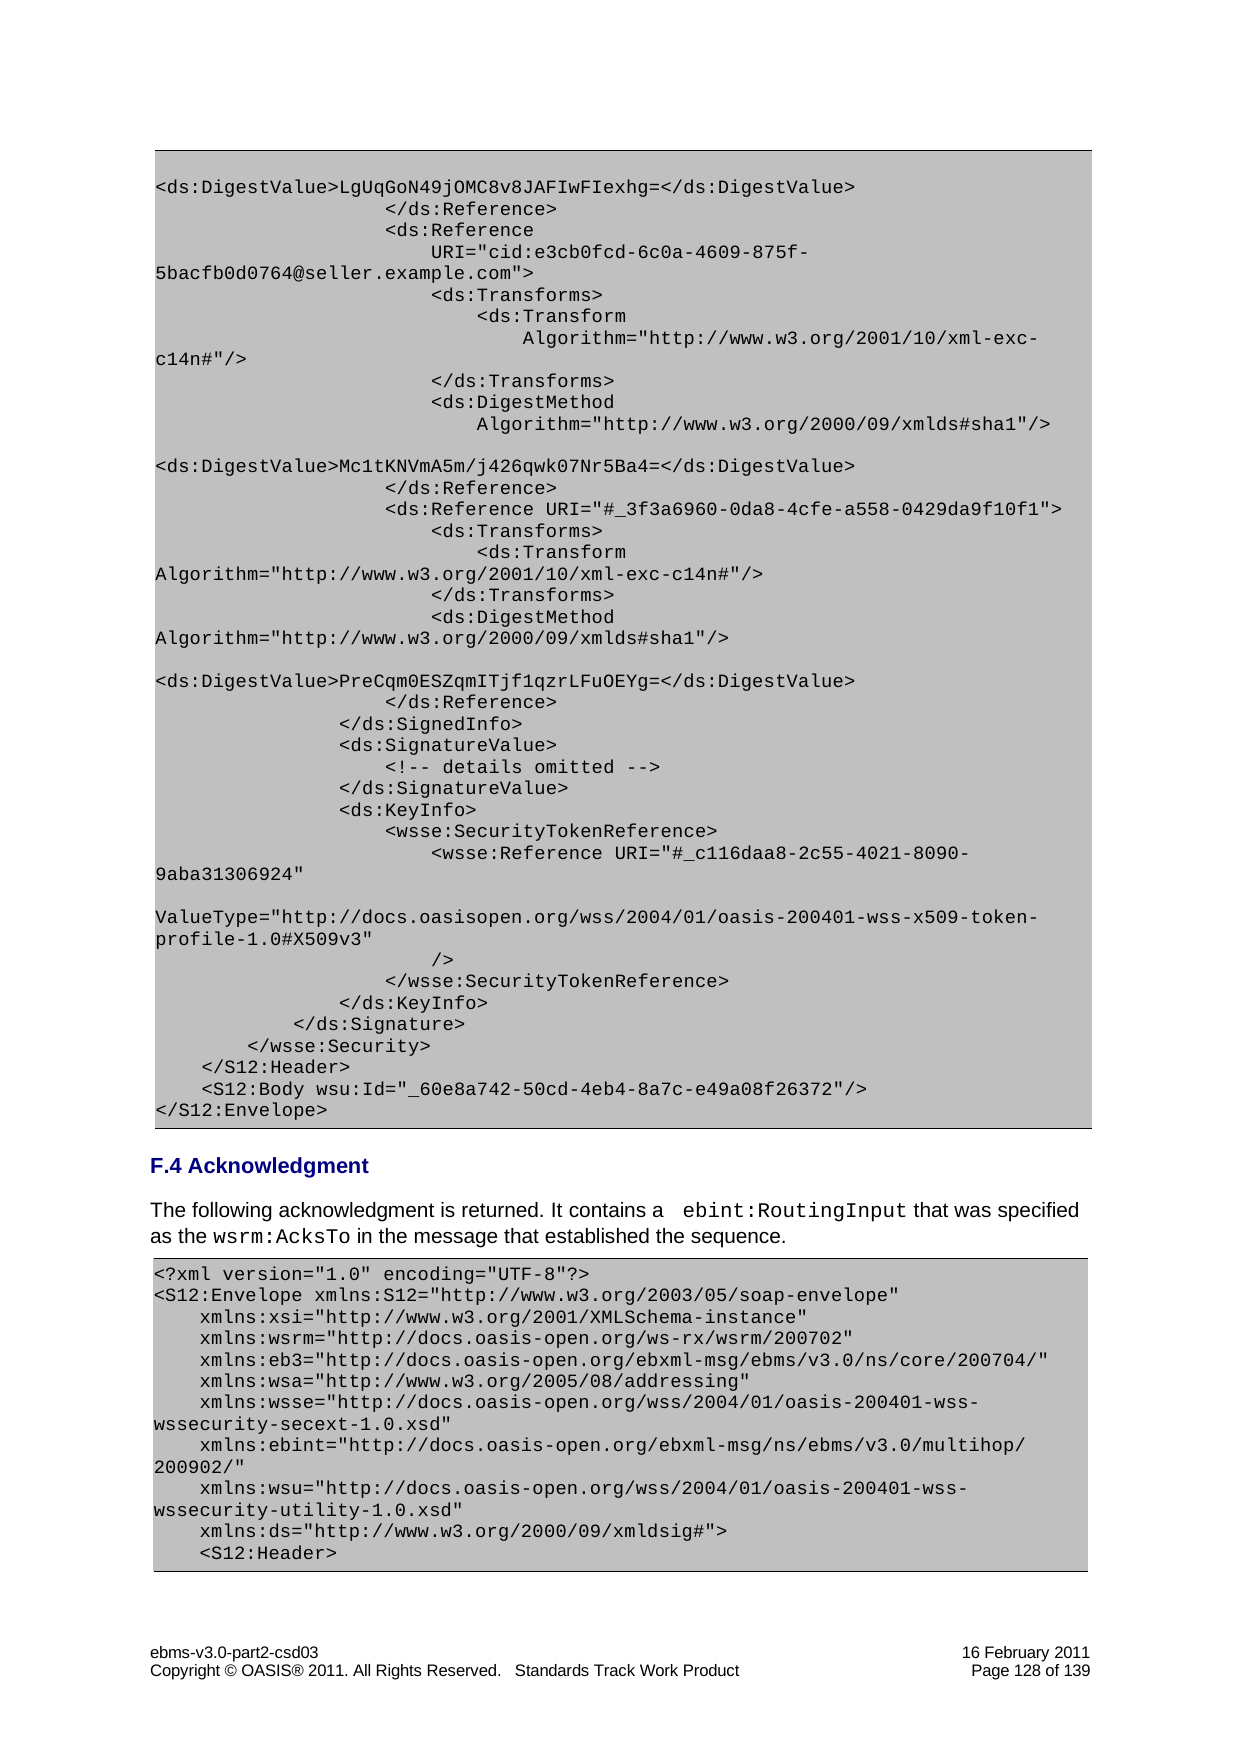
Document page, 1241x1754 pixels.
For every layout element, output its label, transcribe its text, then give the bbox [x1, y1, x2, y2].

text <ds:DigestValue>Mc1tKNVmA5m/j426qwk07Nr5Ba4=</ds:DigestValue> [155, 429, 1092, 472]
subtitle Acknowledgment [150, 1153, 1090, 1178]
text </wsse:SecurityTokenReference> [155, 965, 1092, 987]
text <ds:DigestValue>LgUqGoN49jOMC8v8JAFIwFIexhg=</ds:DigestValue> [155, 151, 1092, 193]
text </ds:Reference> [155, 686, 1092, 708]
text <ds:Transforms> [155, 515, 1092, 536]
text </S12:Envelope> [155, 1094, 1092, 1128]
text URI="cid:e3cb0fcd-6c0a-4609-875f-5bacfb0d0764@seller.example.com"> [155, 236, 1092, 279]
text </wsse:Security> [155, 1030, 1092, 1051]
text ValueType="http://docs.oasisopen.org/wss/2004/01/oasis-200401-wss-x509-token-profile-1.0#X509v3" [155, 879, 1092, 944]
text xmlns:wsu="http://docs.oasis-open.org/wss/2004/01/oasis-200401-wss-wssecurity-utility-1.0.xsd" [153, 1472, 1088, 1515]
text </S12:Header> [155, 1051, 1092, 1073]
text </ds:Reference> [155, 193, 1092, 214]
text <S12:Header> [153, 1537, 1088, 1571]
text <wsse:Reference URI="#_c116daa8-2c55-4021-8090-9aba31306924" [155, 837, 1092, 879]
text <ds:Reference [155, 214, 1092, 236]
text <wsse:SecurityTokenReference> [155, 815, 1092, 837]
text The following acknowledgment is returned. It contains a ebint:RoutingInput that was specified as the wsrm:AcksTo in the message that established the sequence. [150, 1199, 1090, 1249]
text <?xml version="1.0" encoding="UTF-8"?> [153, 1259, 1088, 1279]
text Algorithm="http://www.w3.org/2000/09/xmlds#sha1"/> [155, 407, 1092, 429]
text </ds:Transforms> [155, 579, 1092, 601]
text <ds:DigestValue>PreCqm0ESZqmITjf1qzrLFuOEYg=</ds:DigestValue> [155, 643, 1092, 686]
text <!-- details omitted --> [155, 751, 1092, 772]
text xmlns:wsrm="http://docs.oasis-open.org/ws-rx/wsrm/200702" [153, 1322, 1088, 1344]
text xmlns:wsse="http://docs.oasis-open.org/wss/2004/01/oasis-200401-wss-wssecurity-secext-1.0.xsd" [153, 1387, 1088, 1429]
text <ds:DigestMethod Algorithm="http://www.w3.org/2000/09/xmlds#sha1"/> [155, 601, 1092, 643]
text xmlns:wsa="http://www.w3.org/2005/08/addressing" [153, 1365, 1088, 1387]
text </ds:Signature> [155, 1008, 1092, 1030]
text </ds:KeyInfo> [155, 987, 1092, 1008]
text </ds:SignedInfo> [155, 708, 1092, 729]
text xmlns:ebint="http://docs.oasis-open.org/ebxml-msg/ns/ebms/v3.0/multihop/200902/" [153, 1429, 1088, 1472]
text <ds:Transform Algorithm="http://www.w3.org/2001/10/xml-exc-c14n#"/> [155, 536, 1092, 579]
text <ds:KeyInfo> [155, 794, 1092, 815]
text <ds:SignatureValue> [155, 729, 1092, 751]
text </ds:Transforms> [155, 364, 1092, 386]
text <ds:Transforms> [155, 279, 1092, 300]
text xmlns:xsi="http://www.w3.org/2001/XMLSchema-instance" [153, 1301, 1088, 1322]
text Algorithm="http://www.w3.org/2001/10/xml-exc-c14n#"/> [155, 322, 1092, 364]
text <ds:Reference URI="#_3f3a6960-0da8-4cfe-a558-0429da9f10f1"> [155, 493, 1092, 515]
text xmlns:ds="http://www.w3.org/2000/09/xmldsig#"> [153, 1515, 1088, 1537]
text </ds:Reference> [155, 472, 1092, 493]
text <S12:Body wsu:Id="_60e8a742-50cd-4eb4-8a7c-e49a08f26372"/> [155, 1073, 1092, 1094]
text xmlns:eb3="http://docs.oasis-open.org/ebxml-msg/ebms/v3.0/ns/core/200704/" [153, 1344, 1088, 1365]
text /> [155, 944, 1092, 965]
text <S12:Envelope xmlns:S12="http://www.w3.org/2003/05/soap-envelope" [153, 1279, 1088, 1301]
text <ds:DigestMethod [155, 386, 1092, 407]
text <ds:Transform [155, 300, 1092, 322]
text </ds:SignatureValue> [155, 772, 1092, 794]
